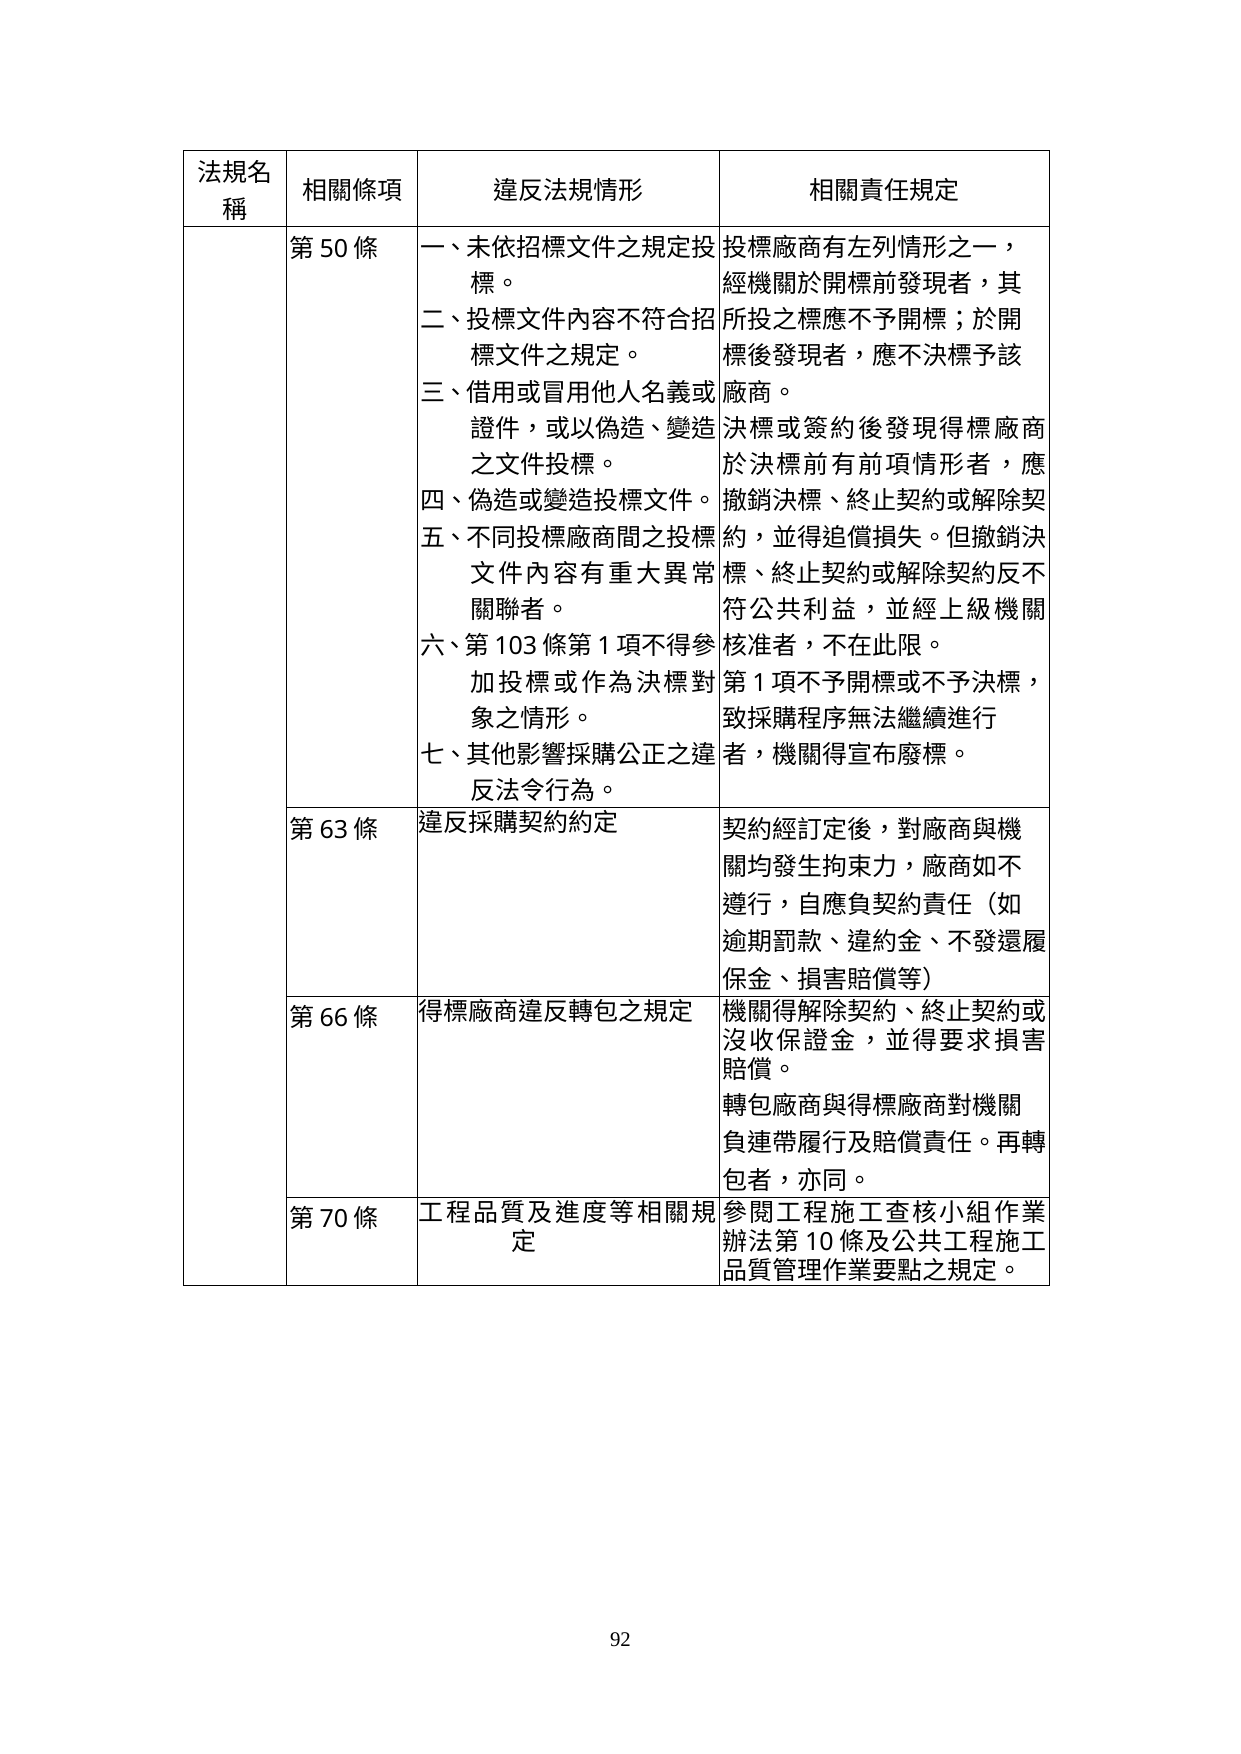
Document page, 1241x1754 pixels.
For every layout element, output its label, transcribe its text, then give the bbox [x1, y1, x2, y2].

table_cell 機關得解除契約、終止契約或沒收保證金，並得要求損害賠償。 轉包廠商與得標廠商對機關負連帶履行及賠償責任。再轉包者，亦同。 [720, 997, 1049, 1197]
table_header 相關責任規定 [720, 151, 1049, 226]
table_cell 第63條 [287, 808, 417, 996]
table_cell 契約經訂定後，對廠商與機關均發生拘束力，廠商如不遵行，自應負契約責任（如逾期罰款、違約金、不發還履保金、損害賠償等） [720, 808, 1049, 996]
table_cell 投標廠商有左列情形之一，經機關於開標前發現者，其所投之標應不予開標；於開標後發現者，應不決標予該廠商。 決標或簽約後發現得標廠商於決標前有前項情形者，應撤銷決標、終止契約或解除契約，並得追償損失。但撤銷決標、終止契約或解除契約反不符公共利益，並經上級機關核准者，不在此限。 第1項不予開標或不予決標，致採購程序無法繼續進行者，機關得宣布廢標。 [720, 227, 1049, 807]
table_cell 第50條 [287, 227, 417, 807]
table_header 相關條項 [287, 151, 417, 226]
table_cell 違反採購契約約定 [418, 808, 719, 996]
table_cell [184, 227, 286, 1285]
table_cell 第66條 [287, 997, 417, 1197]
table_cell 參閱工程施工查核小組作業辦法第10條及公共工程施工品質管理作業要點之規定。 [720, 1198, 1049, 1285]
table_cell 一、未依招標文件之規定投標。 二、投標文件內容不符合招標文件之規定。 三、借用或冒用他人名義或證件，或以偽造、變造之文件投標。 四、偽造或變造投標文件。 五、不同投標廠商間之投標文件內容有重大異常關聯者。 六、第103條第1項不得參加投標或作為決標對象之情形。 七、其他影響採購公正之違反法令行為。 [418, 227, 719, 807]
table_cell 第70條 [287, 1198, 417, 1285]
table_header 法規名稱 [184, 151, 286, 226]
table_cell 得標廠商違反轉包之規定 [418, 997, 719, 1197]
table_header 違反法規情形 [418, 151, 719, 226]
table_cell 工程品質及進度等相關規定 [418, 1198, 719, 1285]
